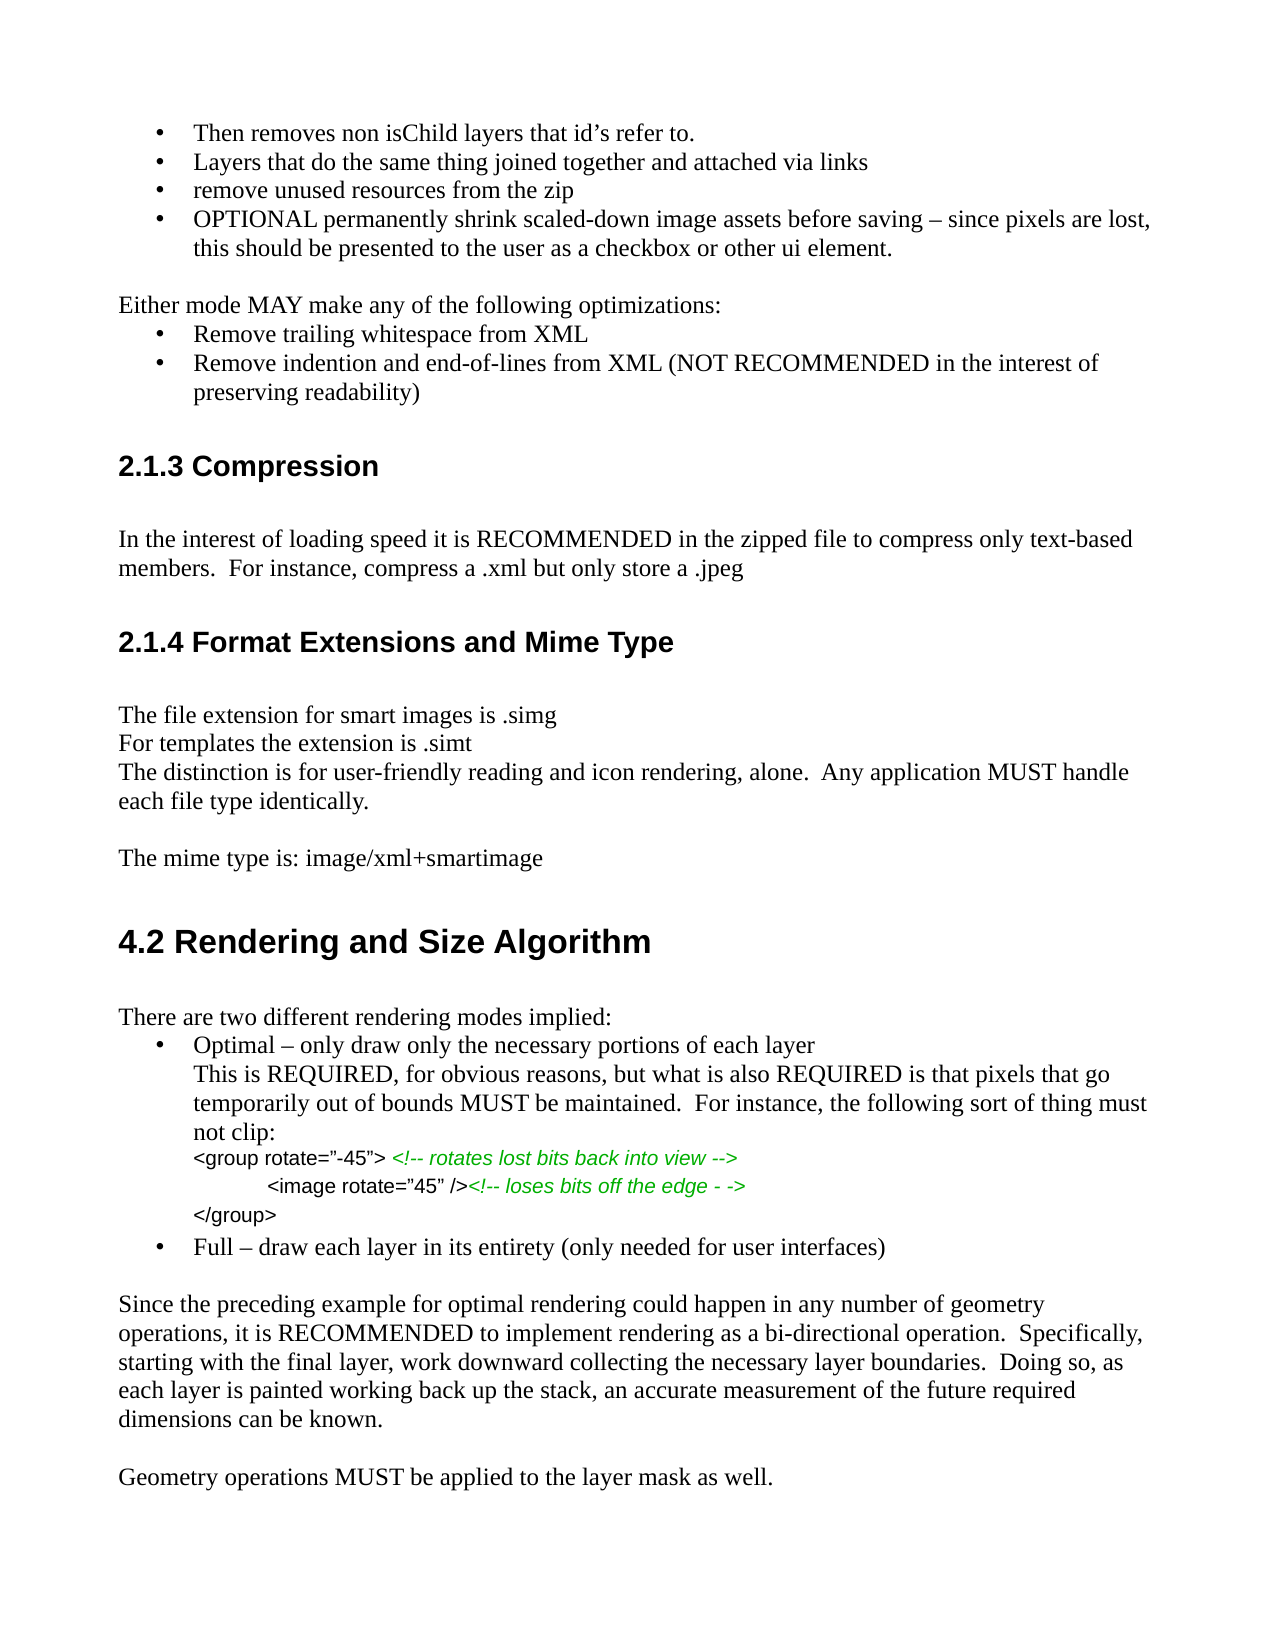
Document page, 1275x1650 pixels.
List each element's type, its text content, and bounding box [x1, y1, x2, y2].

list OPTIONAL permanently shrink scaled-down image assets before saving – since pixels are lost, this should be presented to the user as a checkbox or other ui element. [156, 204, 1157, 262]
list <group rotate=”-45”> <!-- rotates lost bits back into view --> <image rotate=”45” /><!-- loses bits off the edge - -> </group> [156, 1146, 1157, 1227]
subtitle 4.2 Rendering and Size Algorithm [118, 922, 1157, 961]
text The file extension for smart images is .simg [118, 700, 1157, 728]
list Remove trailing whitespace from XML [156, 319, 1157, 348]
list Layers that do the same thing joined together and attached via links [156, 147, 1157, 176]
list remove unused resources from the zip [156, 176, 1157, 204]
text The distinction is for user-friendly reading and icon rendering, alone. Any application MUST handle each file type identically. [118, 757, 1157, 815]
subtitle 2.1.3 Compression [118, 449, 1157, 483]
list Optimal – only draw only the necessary portions of each layer This is REQUIRED, for obvious reasons, but what is also REQUIRED is that pixels that go temporarily out of bounds MUST be maintained. For instance, the following sort of thing must not clip: [156, 1031, 1157, 1146]
text In the interest of loading speed it is RECOMMENDED in the zipped file to compress only text-based members. For instance, compress a .xml but only store a .jpeg [118, 524, 1157, 581]
subtitle 2.1.4 Format Extensions and Mime Type [118, 625, 1157, 658]
text There are two different rendering modes implied: [118, 1002, 1157, 1031]
text Since the preceding example for optimal rendering could happen in any number of geometry operations, it is RECOMMENDED to implement rendering as a bi-directional operation. Specifically, starting with the final layer, work downward collecting the necessary layer boundaries. Doing so, as each layer is painted working back up the stack, an accurate measurement of the future required dimensions can be known. [118, 1289, 1157, 1433]
text Either mode MAY make any of the following optimizations: [118, 291, 1157, 319]
list Full – draw each layer in its entirety (only needed for user interfaces) [156, 1232, 1157, 1261]
list Remove indention and end-of-lines from XML (NOT RECOMMENDED in the interest of preserving readability) [156, 348, 1157, 406]
text The mime type is: image/xml+smartimage [118, 843, 1157, 872]
text Geometry operations MUST be applied to the layer mask as well. [118, 1462, 1157, 1491]
text For templates the extension is .simt [118, 728, 1157, 757]
list Then removes non isChild layers that id’s refer to. [156, 118, 1157, 147]
